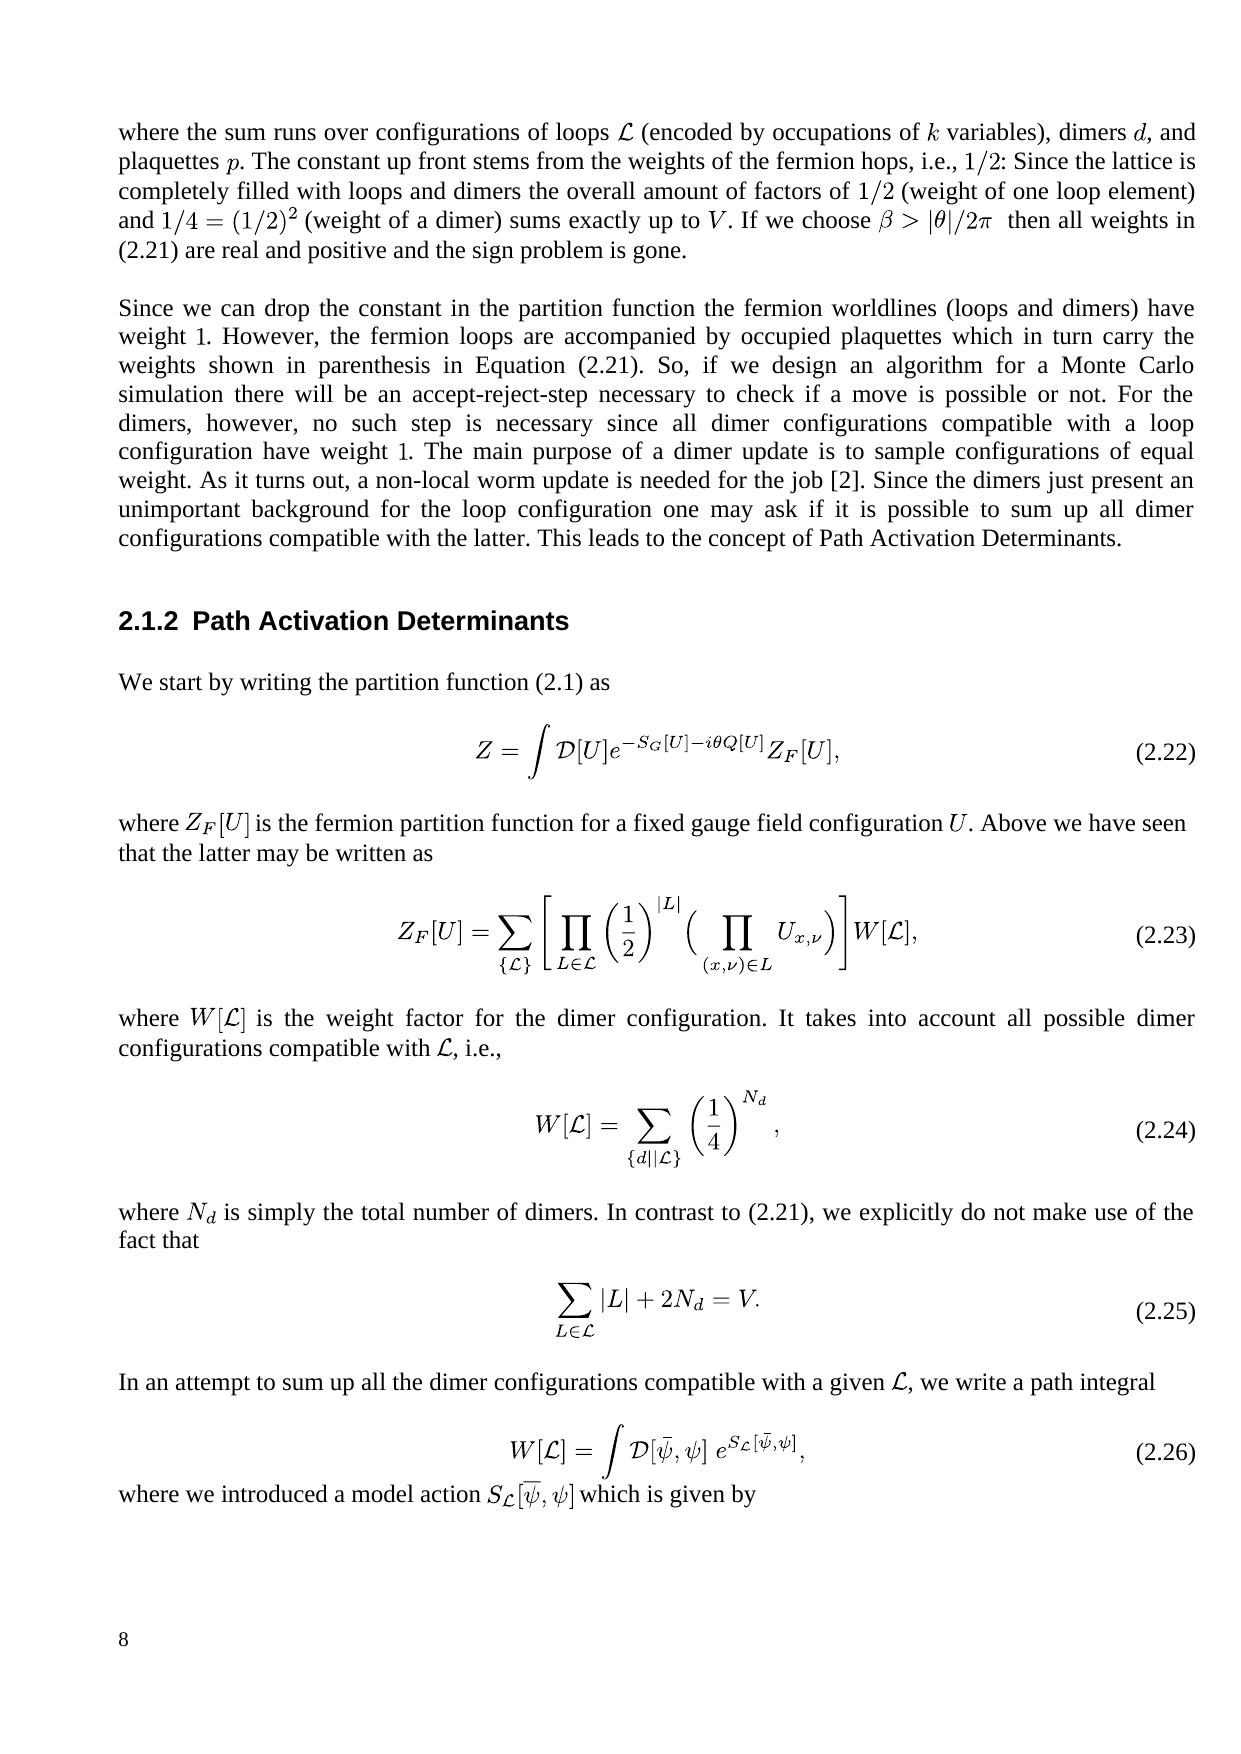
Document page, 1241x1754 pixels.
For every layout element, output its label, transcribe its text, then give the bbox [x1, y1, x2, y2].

text (2.24) [677, 1090, 1196, 1168]
text In an attempt to sum up all the dimer configurations compatible with a given , we write a path integral [118, 1367, 1196, 1395]
text (2.26) [624, 1424, 1196, 1479]
text [118, 1283, 572, 1338]
text where is simply the total number of dimers. In contrast to (2.21), we explicitly do not make use of the fact that [118, 1197, 1196, 1254]
text Since we can drop the constant in the partition function the fermion worldlines (loops and dimers) have weight . However, the fermion loops are accompanied by occupied plaquettes which in turn carry the weights shown in parenthesis in Equation (2.21). So, if we design an algorithm for a Monte Carlo simulation there will be an accept-reject-step necessary to check if a move is possible or not. For the dimers, however, no such step is necessary since all dimer configurations compatible with a loop configuration have weight . The main purpose of a dimer update is to sample configurations of equal weight. As it turns out, a non-local worm update is needed for the job [2]. Since the dimers just present an unimportant background for the loop configuration one may ask if it is possible to sum up all dimer configurations compatible with the latter. This leads to the concept of Path Activation Determinants. [118, 293, 1196, 551]
text (2.25) [580, 1283, 1196, 1338]
text (2.22) [550, 724, 1196, 779]
text [118, 1424, 619, 1479]
text [118, 724, 545, 779]
text [118, 1090, 745, 1168]
text where the sum runs over configurations of loops (encoded by occupations of variables), dimers , and plaquettes . The constant up front stems from the weights of the fermion hops, i.e., : Since the lattice is completely filled with loops and dimers the overall amount of factors of (weight of one loop element) and (weight of a dimer) sums exactly up to . If we choose then all weights in (2.21) are real and positive and the sign problem is gone. [118, 117, 1196, 264]
text [118, 895, 544, 974]
text We start by writing the partition function (2.1) as [118, 667, 1196, 695]
text where is the fermion partition function for a fixed gauge field configuration . Above we have seen that the latter may be written as [118, 808, 1196, 867]
text where we introduced a model action which is given by [118, 1479, 1196, 1509]
subtitle Path Activation Determinants [118, 605, 1196, 636]
text (2.23) [847, 895, 1196, 974]
text where is the weight factor for the dimer configuration. It takes into account all possible dimer configurations compatible with , i.e., [118, 1003, 1196, 1062]
